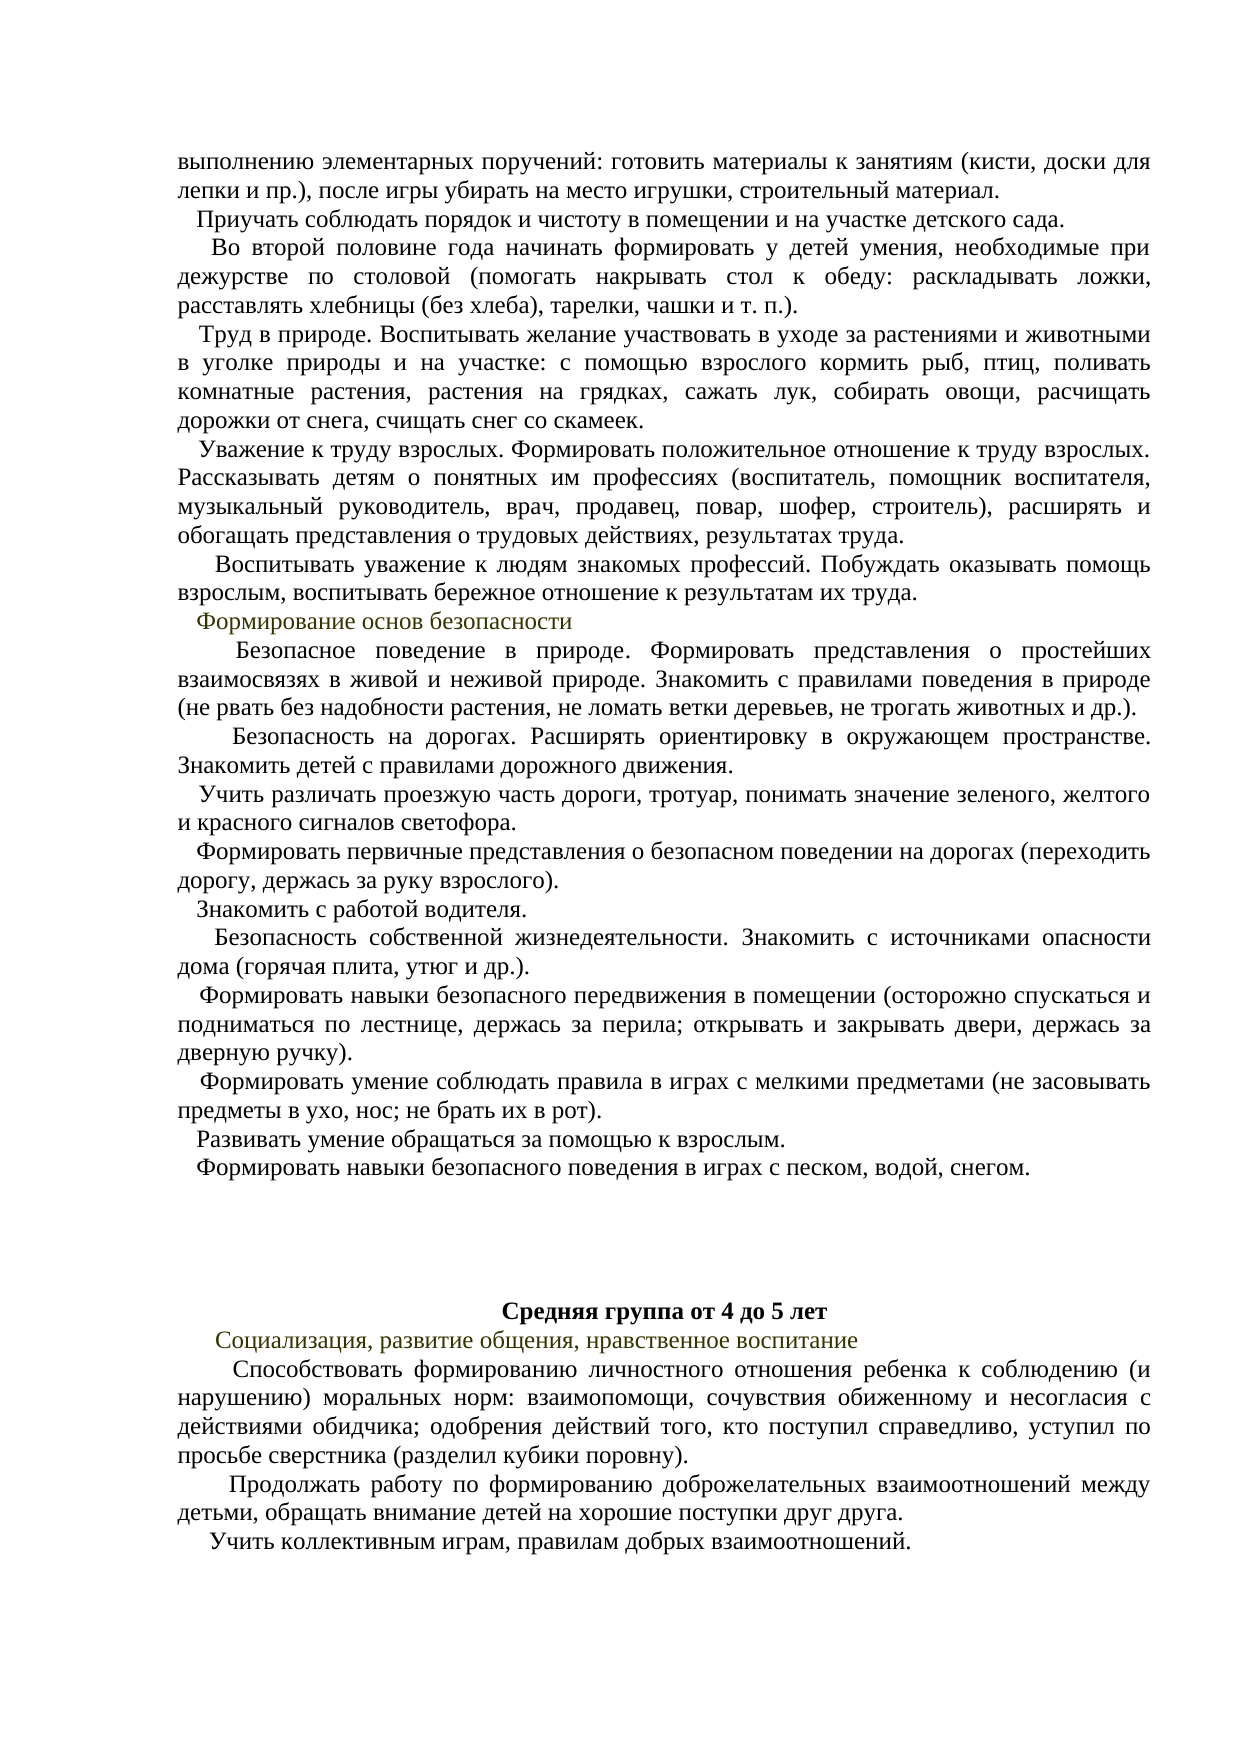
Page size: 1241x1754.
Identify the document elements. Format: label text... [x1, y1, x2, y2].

text Приучать соблюдать порядок и чистоту в помещении и на участке детского сада. [177, 204, 1152, 232]
text Безопасное поведение в природе. Формировать представления о простейших взаимосвязях в живой и неживой природе. Знакомить с правилами поведения в природе (не рвать без надобности растения, не ломать ветки деревьев, не трогать животных и др.). [177, 635, 1152, 721]
text выполнению элементарных поручений: готовить материалы к занятиям (кисти, доски для лепки и пр.), после игры убирать на место игрушки, строительный материал. [177, 146, 1152, 204]
text Способствовать формированию личностного отношения ребенка к соблюдению (и нарушению) моральных норм: взаимопомощи, сочувствия обиженному и несогласия с действиями обидчика; одобрения действий того, кто поступил справедливо, уступил по просьбе сверстника (разделил кубики поровну). [177, 1354, 1152, 1469]
text Учить коллективным играм, правилам добрых взаимоотношений. [177, 1526, 1152, 1555]
text Формировать навыки безопасного поведения в играх с песком, водой, снегом. [177, 1152, 1152, 1181]
text Социализация, развитие общения, нравственное воспитание [177, 1325, 1152, 1354]
text Уважение к труду взрослых. Формировать положительное отношение к труду взрослых. Рассказывать детям о понятных им профессиях (воспитатель, помощник воспитателя, музыкальный руководитель, врач, продавец, повар, шофер, строитель), расширять и обогащать представления о трудовых действиях, результатах труда. [177, 434, 1152, 549]
text Формирование основ безопасности [177, 606, 1152, 635]
text Формировать навыки безопасного передвижения в помещении (осторожно спускаться и подниматься по лестнице, держась за перила; открывать и закрывать двери, держась за дверную ручку). [177, 980, 1152, 1066]
text Воспитывать уважение к людям знакомых профессий. Побуждать оказывать помощь взрослым, воспитывать бережное отношение к результатам их труда. [177, 549, 1152, 606]
text Учить различать проезжую часть дороги, тротуар, понимать значение зеленого, желтого и красного сигналов светофора. [177, 779, 1152, 836]
text Развивать умение обращаться за помощью к взрослым. [177, 1124, 1152, 1152]
text Знакомить с работой водителя. [177, 894, 1152, 922]
text Безопасность на дорогах. Расширять ориентировку в окружающем пространстве. Знакомить детей с правилами дорожного движения. [177, 721, 1152, 779]
text Во второй половине года начинать формировать у детей умения, необходимые при дежурстве по столовой (помогать накрывать стол к обеду: раскладывать ложки, расставлять хлебницы (без хлеба), тарелки, чашки и т. п.). [177, 232, 1152, 319]
text Формировать умение соблюдать правила в играх с мелкими предметами (не засовывать предметы в ухо, нос; не брать их в рот). [177, 1066, 1152, 1124]
text Формировать первичные представления о безопасном поведении на дорогах (переходить дорогу, держась за руку взрослого). [177, 836, 1152, 894]
text Труд в природе. Воспитывать желание участвовать в уходе за растениями и животными в уголке природы и на участке: с помощью взрослого кормить рыб, птиц, поливать комнатные растения, растения на грядках, сажать лук, собирать овощи, расчищать дорожки от снега, счищать снег со скамеек. [177, 319, 1152, 434]
text Безопасность собственной жизнедеятельности. Знакомить с источниками опасности дома (горячая плита, утюг и др.). [177, 922, 1152, 980]
text Средняя группа от 4 до 5 лет [177, 1296, 1152, 1325]
text Продолжать работу по формированию доброжелательных взаимоотношений между детьми, обращать внимание детей на хорошие поступки друг друга. [177, 1469, 1152, 1526]
